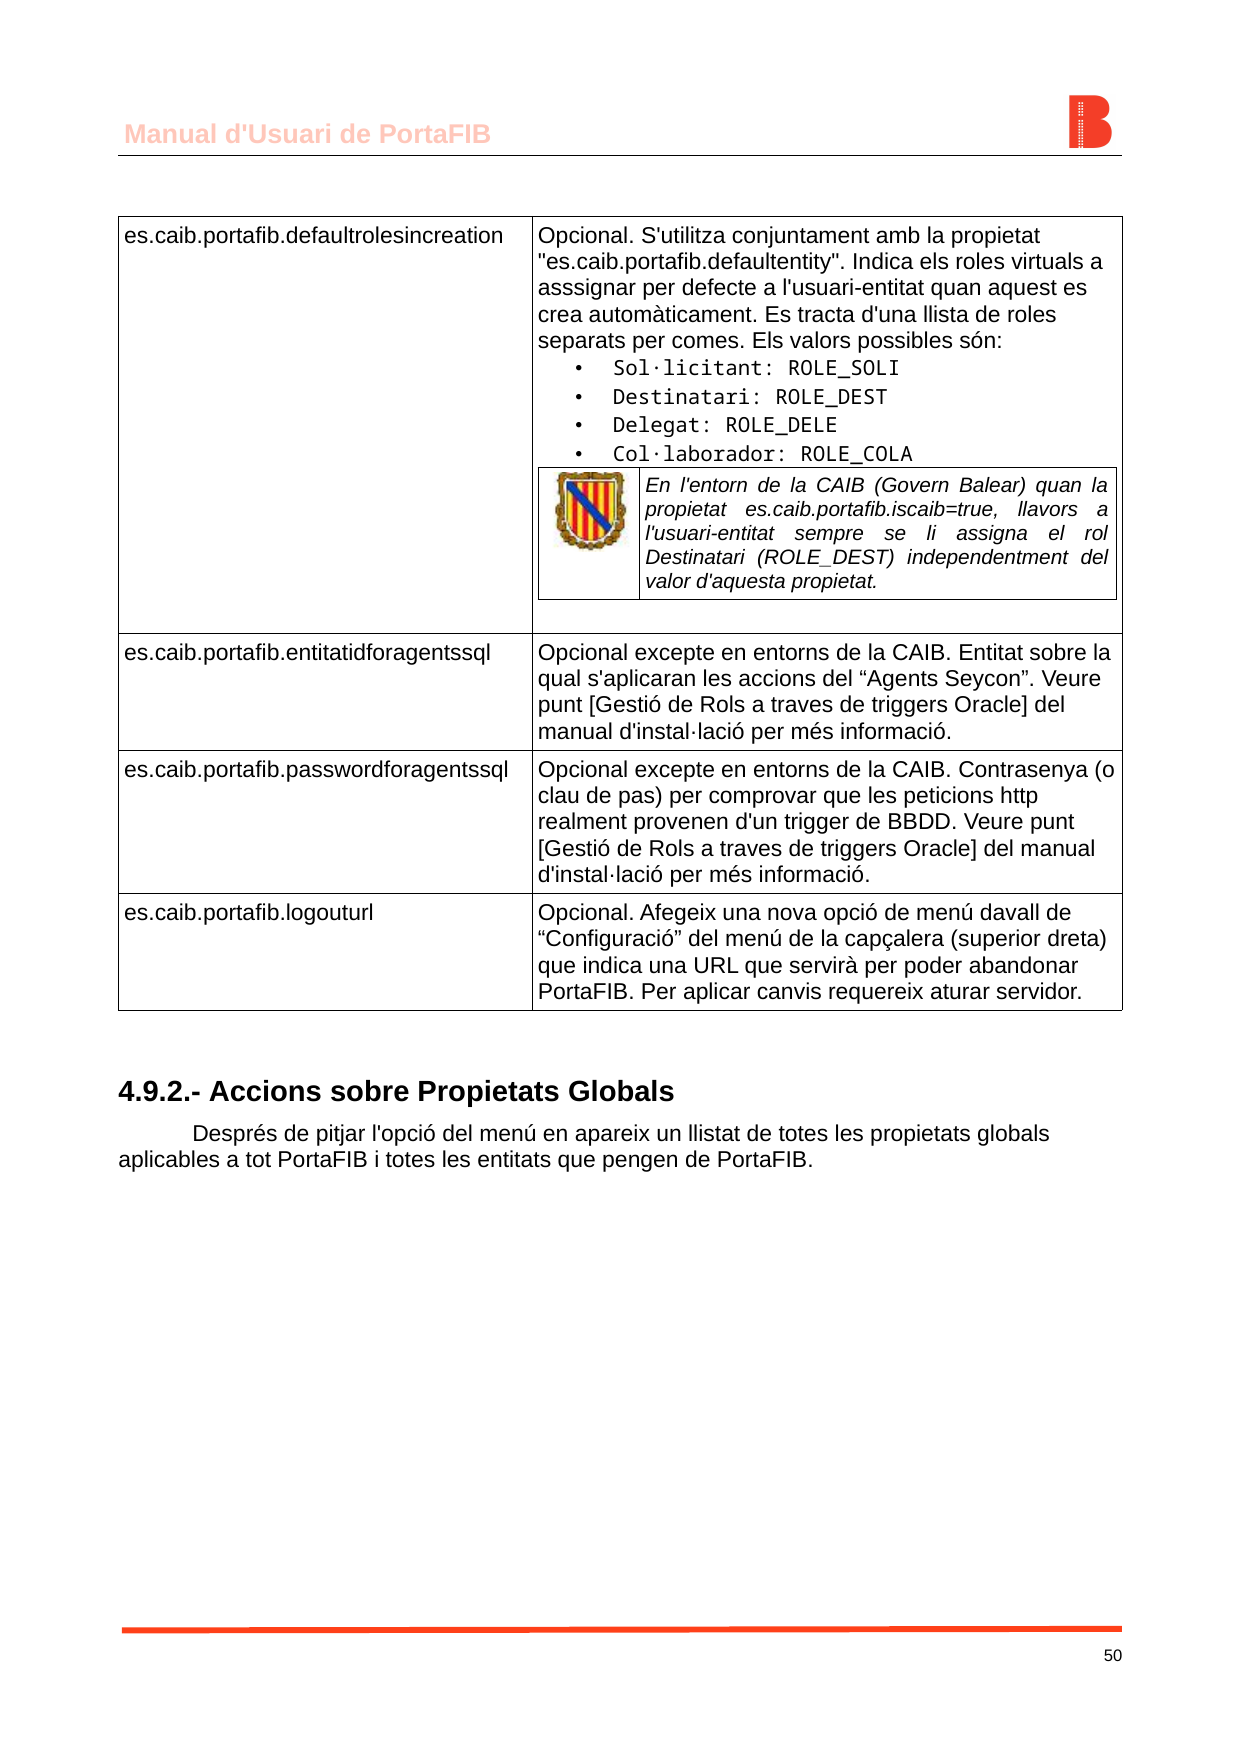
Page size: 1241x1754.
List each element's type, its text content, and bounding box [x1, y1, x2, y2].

table_cell es.caib.portafib.defaultrolesincreation [119, 217, 532, 633]
table_cell Opcional. S'utilitza conjuntament amb la propietat "es.caib.portafib.defaultentity". Indica els roles virtuals a asssignar per defecte a l'usuari-entitat quan aquest es crea automàticament. Es tracta d'una llista de roles separats per comes. Els valors possibles són: Sol·licitant: ROLE_SOLI Destinatari: ROLE_DEST Delegat: ROLE_DELE Col·laborador: ROLE_COLA [533, 217, 1122, 633]
text Després de pitjar l'opció del menú en apareix un llistat de totes les propietats globals aplicables a tot PortaFIB i totes les entitats que pengen de PortaFIB. [118, 1120, 1122, 1173]
picture [551, 472, 631, 552]
table_cell Opcional. Afegeix una nova opció de menú davall de “Configuració” del menú de la capçalera (superior dreta) que indica una URL que servirà per poder abandonar PortaFIB. Per aplicar canvis requereix aturar servidor. [533, 894, 1122, 1010]
table_cell es.caib.portafib.logouturl [119, 894, 532, 1010]
picture [1063, 94, 1117, 150]
table_cell es.caib.portafib.entitatidforagentssql [119, 634, 532, 750]
table_cell Opcional excepte en entorns de la CAIB. Entitat sobre la qual s'aplicaran les accions del “Agents Seycon”. Veure punt [Gestió de Rols a traves de triggers Oracle] del manual d'instal·lació per més informació. [533, 634, 1122, 750]
table_header En l'entorn de la CAIB (Govern Balear) quan la propietat es.caib.portafib.iscaib=true, llavors a l'usuari-entitat sempre se li assigna el rol Destinatari (ROLE_DEST) independentment del valor d'aquesta propietat. [640, 468, 1116, 598]
table_cell Opcional excepte en entorns de la CAIB. Contrasenya (o clau de pas) per comprovar que les peticions http realment provenen d'un trigger de BBDD. Veure punt [Gestió de Rols a traves de triggers Oracle] del manual d'instal·lació per més informació. [533, 751, 1122, 893]
table_header [539, 468, 639, 598]
table_cell es.caib.portafib.passwordforagentssql [119, 751, 532, 893]
subtitle Accions sobre Propietats Globals [118, 1074, 1122, 1107]
